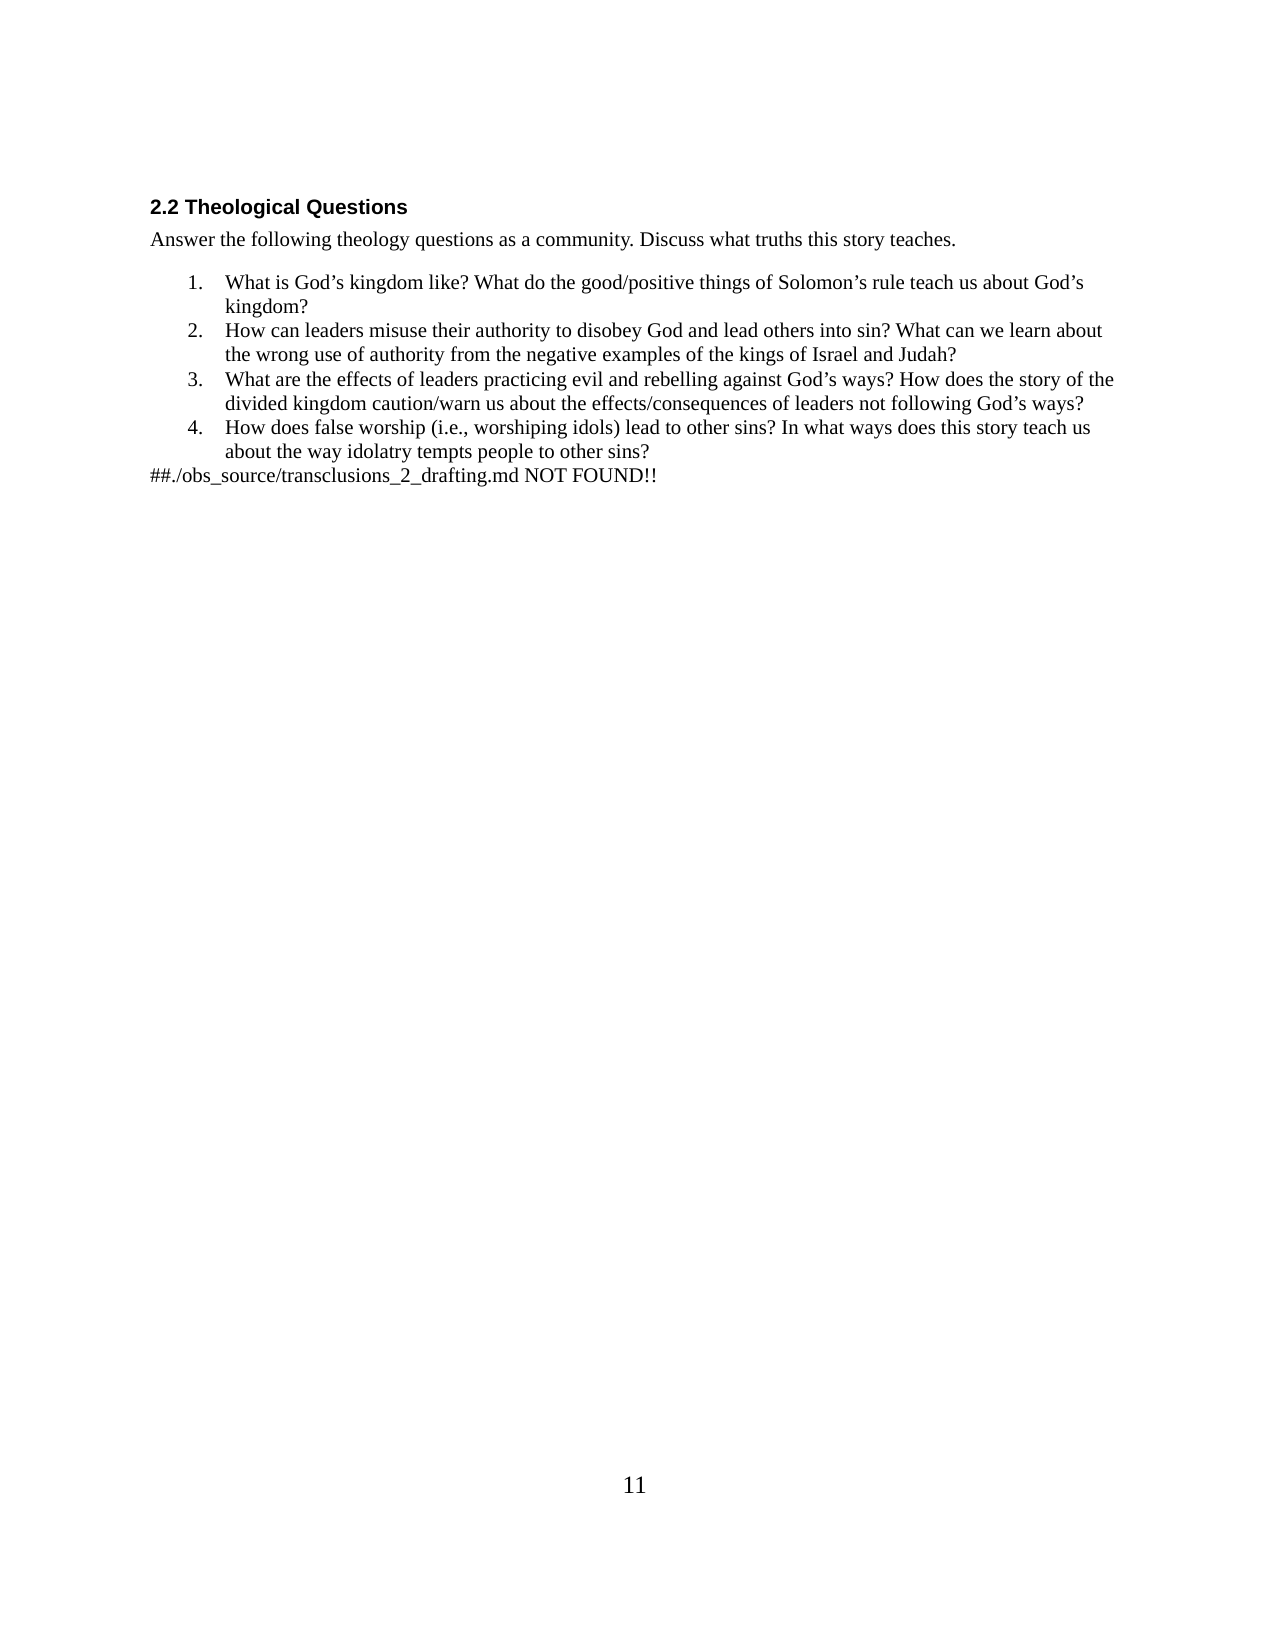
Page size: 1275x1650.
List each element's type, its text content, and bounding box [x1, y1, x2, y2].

list What is God’s kingdom like? What do the good/positive things of Solomon’s rule teach us about God’s kingdom? [187, 270, 1125, 318]
list What are the effects of leaders practicing evil and rebelling against God’s ways? How does the story of the divided kingdom caution/warn us about the effects/consequences of leaders not following God’s ways? [187, 366, 1125, 414]
list How does false worship (i.e., worshiping idols) lead to other sins? In what ways does this story teach us about the way idolatry tempts people to other sins? [187, 414, 1125, 463]
text Answer the following theology questions as a community. Discuss what truths this story teaches. [150, 227, 1125, 251]
subtitle 2.2 Theological Questions [150, 195, 1125, 219]
list How can leaders misuse their authority to disobey God and lead others into sin? What can we learn about the wrong use of authority from the negative examples of the kings of Israel and Judah? [187, 318, 1125, 366]
text ##./obs_source/transclusions_2_drafting.md NOT FOUND!! [150, 463, 1125, 487]
